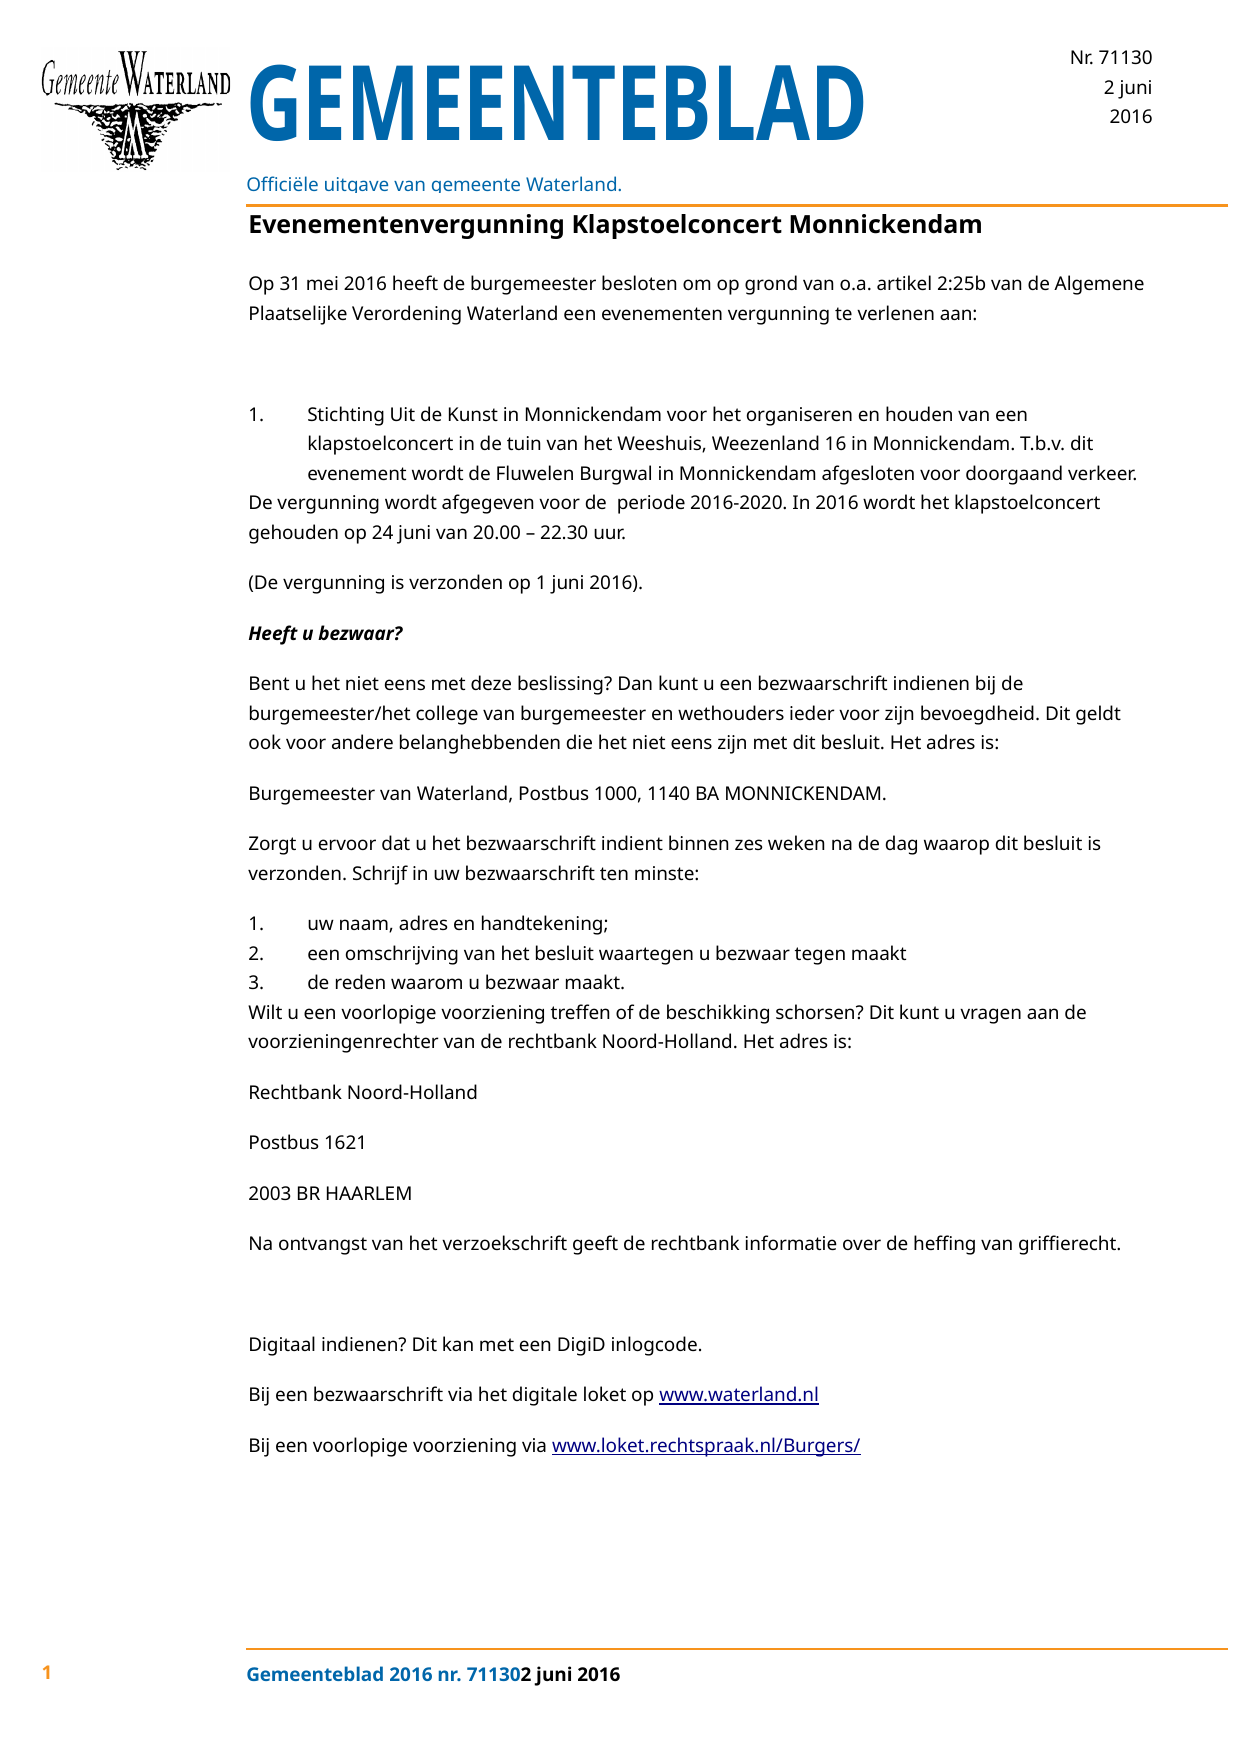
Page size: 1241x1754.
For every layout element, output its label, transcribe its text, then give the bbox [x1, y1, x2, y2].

list een omschrijving van het besluit waartegen u bezwaar tegen maakt [248, 940, 1152, 966]
text Bij een bezwaarschrift via het digitale loket op www.waterland.nl [248, 1382, 1152, 1407]
text Bij een voorlopige voorziening via www.loket.rechtspraak.nl/Burgers/ [248, 1432, 1152, 1458]
list uw naam, adres en handtekening; [248, 910, 1152, 936]
text Bent u het niet eens met deze beslissing? Dan kunt u een bezwaarschrift indienen bij de burgemeester/het college van burgemeester en wethouders ieder voor zijn bevoegdheid. Dit geldt ook voor andere belanghebbenden die het niet eens zijn met dit besluit. Het adres is: [248, 670, 1152, 755]
text De vergunning wordt afgegeven voor de periode 2016-2020. In 2016 wordt het klapstoelconcert gehouden op 24 juni van 20.00 – 22.30 uur. [248, 489, 1152, 545]
text Wilt u een voorlopige voorziening treffen of de beschikking schorsen? Dit kunt u vragen aan de voorzieningenrechter van de rechtbank Noord-Holland. Het adres is: [248, 999, 1152, 1054]
list de reden waarom u bezwaar maakt. [248, 969, 1152, 995]
text 2003 BR HAARLEM [248, 1180, 1152, 1206]
text Op 31 mei 2016 heeft de burgemeester besloten om op grond van o.a. artikel 2:25b van de Algemene Plaatselijke Verordening Waterland een evenementen vergunning te verlenen aan: [248, 270, 1152, 326]
text Evenementenvergunning Klapstoelconcert Monnickendam [248, 207, 1152, 241]
text Heeft u bezwaar? [248, 620, 1152, 646]
text Digitaal indienen? Dit kan met een DigiD inlogcode. [248, 1331, 1152, 1357]
text Zorgt u ervoor dat u het bezwaarschrift indient binnen zes weken na de dag waarop dit besluit is verzonden. Schrijf in uw bezwaarschrift ten minste: [248, 830, 1152, 886]
list Stichting Uit de Kunst in Monnickendam voor het organiseren en houden van een klapstoelconcert in de tuin van het Weeshuis, Weezenland 16 in Monnickendam. T.b.v. dit evenement wordt de Fluwelen Burgwal in Monnickendam afgesloten voor doorgaand verkeer. [248, 401, 1152, 486]
picture [41, 47, 231, 172]
text Burgemeester van Waterland, Postbus 1000, 1140 BA MONNICKENDAM. [248, 780, 1152, 806]
text Postbus 1621 [248, 1129, 1152, 1155]
text (De vergunning is verzonden op 1 juni 2016). [248, 569, 1152, 595]
text Rechtbank Noord-Holland [248, 1079, 1152, 1105]
text Na ontvangst van het verzoekschrift geeft de rechtbank informatie over de heffing van griffierecht. [248, 1230, 1152, 1256]
